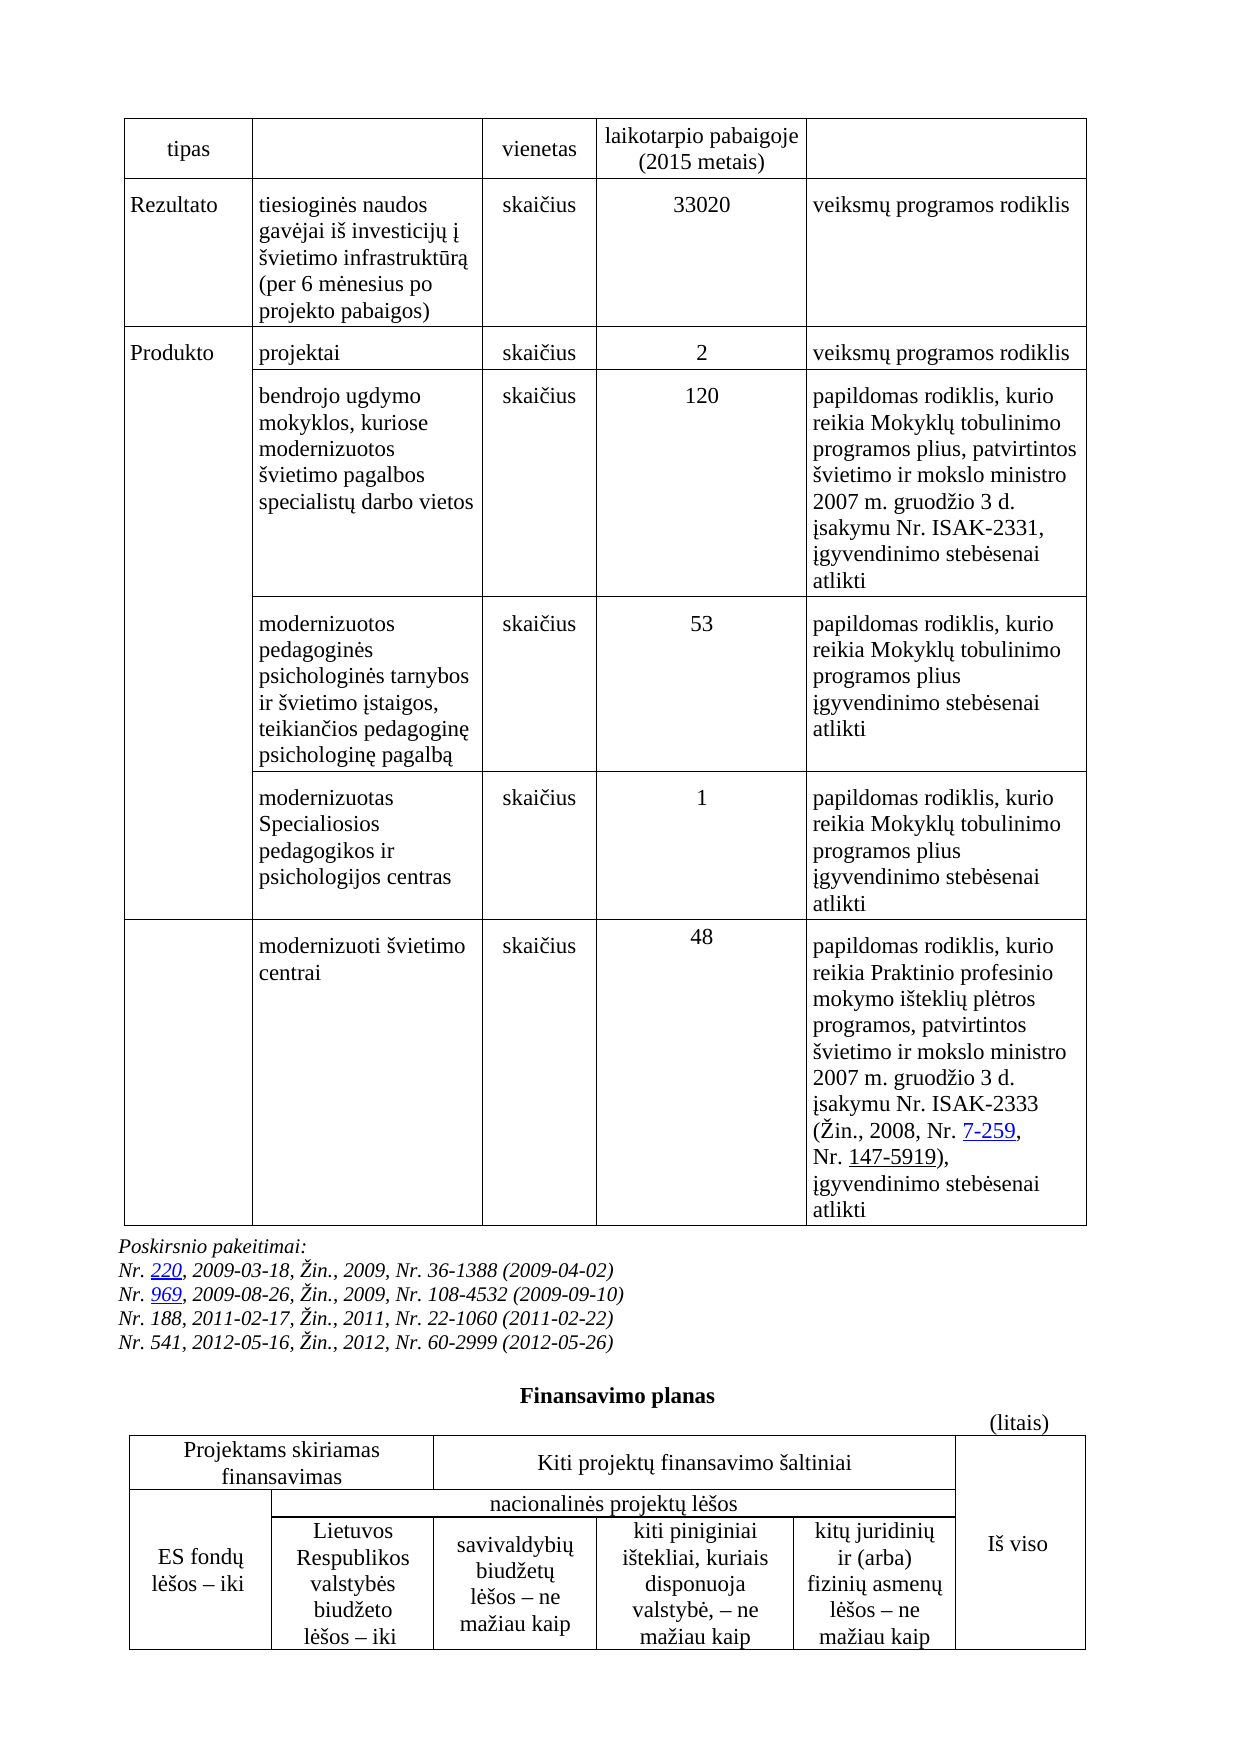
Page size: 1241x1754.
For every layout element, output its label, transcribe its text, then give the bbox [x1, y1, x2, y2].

table_cell 120 [597, 370, 806, 596]
table_cell 1 [597, 772, 806, 919]
table_cell 48 [597, 920, 806, 1225]
table_cell bendrojo ugdymo mokyklos, kuriose modernizuotos švietimo pagalbos specialistų darbo vietos [253, 370, 482, 596]
table_cell kitų juridinių ir (arba) fizinių asmenų lėšos – ne mažiau kaip [794, 1518, 955, 1649]
table_cell papildomas rodiklis, kurio reikia Praktinio profesinio mokymo išteklių plėtros programos, patvirtintos švietimo ir mokslo ministro 2007 m. gruodžio 3 d. įsakymu Nr. ISAK-2333 (Žin., 2008, Nr. 7-259, Nr. 147-5919), įgyvendinimo stebėsenai atlikti [807, 920, 1086, 1225]
table_header laikotarpio pabaigoje (2015 metais) [597, 119, 806, 178]
table_cell modernizuotas Specialiosios pedagogikos ir psichologijos centras [253, 772, 482, 919]
table_cell skaičius [483, 370, 596, 596]
table_cell savivaldybių biudžetų lėšos – ne mažiau kaip [434, 1518, 596, 1649]
table_header Kiti projektų finansavimo šaltiniai [434, 1436, 955, 1489]
table_cell skaičius [483, 327, 596, 369]
table_cell Rezultato [125, 179, 252, 326]
table_cell Produkto [125, 327, 252, 919]
text Nr. 188, 2011-02-17, Žin., 2011, Nr. 22-1060 (2011-02-22) [118, 1306, 1122, 1330]
text Nr. 969, 2009-08-26, Žin., 2009, Nr. 108-4532 (2009-09-10) [118, 1282, 1122, 1306]
text Nr. 541, 2012-05-16, Žin., 2012, Nr. 60-2999 (2012-05-26) [118, 1330, 1122, 1354]
table_cell modernizuotos pedagoginės psichologinės tarnybos ir švietimo įstaigos, teikiančios pedagoginę psichologinę pagalbą [253, 597, 482, 771]
text Poskirsnio pakeitimai: [118, 1233, 1122, 1258]
table_cell kiti piniginiai ištekliai, kuriais disponuoja valstybė, – ne mažiau kaip [597, 1518, 793, 1649]
table_header [807, 119, 1086, 178]
table_cell tiesioginės naudos gavėjai iš investicijų į švietimo infrastruktūrą (per 6 mėnesius po projekto pabaigos) [253, 179, 482, 326]
table_header [253, 119, 482, 178]
table_cell 53 [597, 597, 806, 771]
text Finansavimo planas [118, 1383, 1122, 1409]
table_cell skaičius [483, 597, 596, 771]
table_cell veiksmų programos rodiklis [807, 179, 1086, 326]
table_cell nacionalinės projektų lėšos [272, 1490, 955, 1516]
table_cell veiksmų programos rodiklis [807, 327, 1086, 369]
table_cell 33020 [597, 179, 806, 326]
text (litais) [118, 1409, 1122, 1435]
text Nr. 220, 2009-03-18, Žin., 2009, Nr. 36-1388 (2009-04-02) [118, 1258, 1122, 1282]
table_cell [125, 920, 252, 1225]
table_header tipas [125, 119, 252, 178]
table_cell skaičius [483, 179, 596, 326]
table_header Iš viso [956, 1436, 1085, 1649]
table_cell projektai [253, 327, 482, 369]
table_cell 2 [597, 327, 806, 369]
table_header Projektams skiriamas finansavimas [130, 1436, 433, 1489]
table_cell papildomas rodiklis, kurio reikia Mokyklų tobulinimo programos plius įgyvendinimo stebėsenai atlikti [807, 597, 1086, 771]
table_cell ES fondų lėšos – iki [130, 1490, 271, 1649]
table_cell papildomas rodiklis, kurio reikia Mokyklų tobulinimo programos plius įgyvendinimo stebėsenai atlikti [807, 772, 1086, 919]
table_cell skaičius [483, 920, 596, 1225]
table_cell modernizuoti švietimo centrai [253, 920, 482, 1225]
table_cell papildomas rodiklis, kurio reikia Mokyklų tobulinimo programos plius, patvirtintos švietimo ir mokslo ministro 2007 m. gruodžio 3 d. įsakymu Nr. ISAK-2331, įgyvendinimo stebėsenai atlikti [807, 370, 1086, 596]
table_cell Lietuvos Respublikos valstybės biudžeto lėšos – iki [272, 1518, 433, 1649]
table_header vienetas [483, 119, 596, 178]
table_cell skaičius [483, 772, 596, 919]
